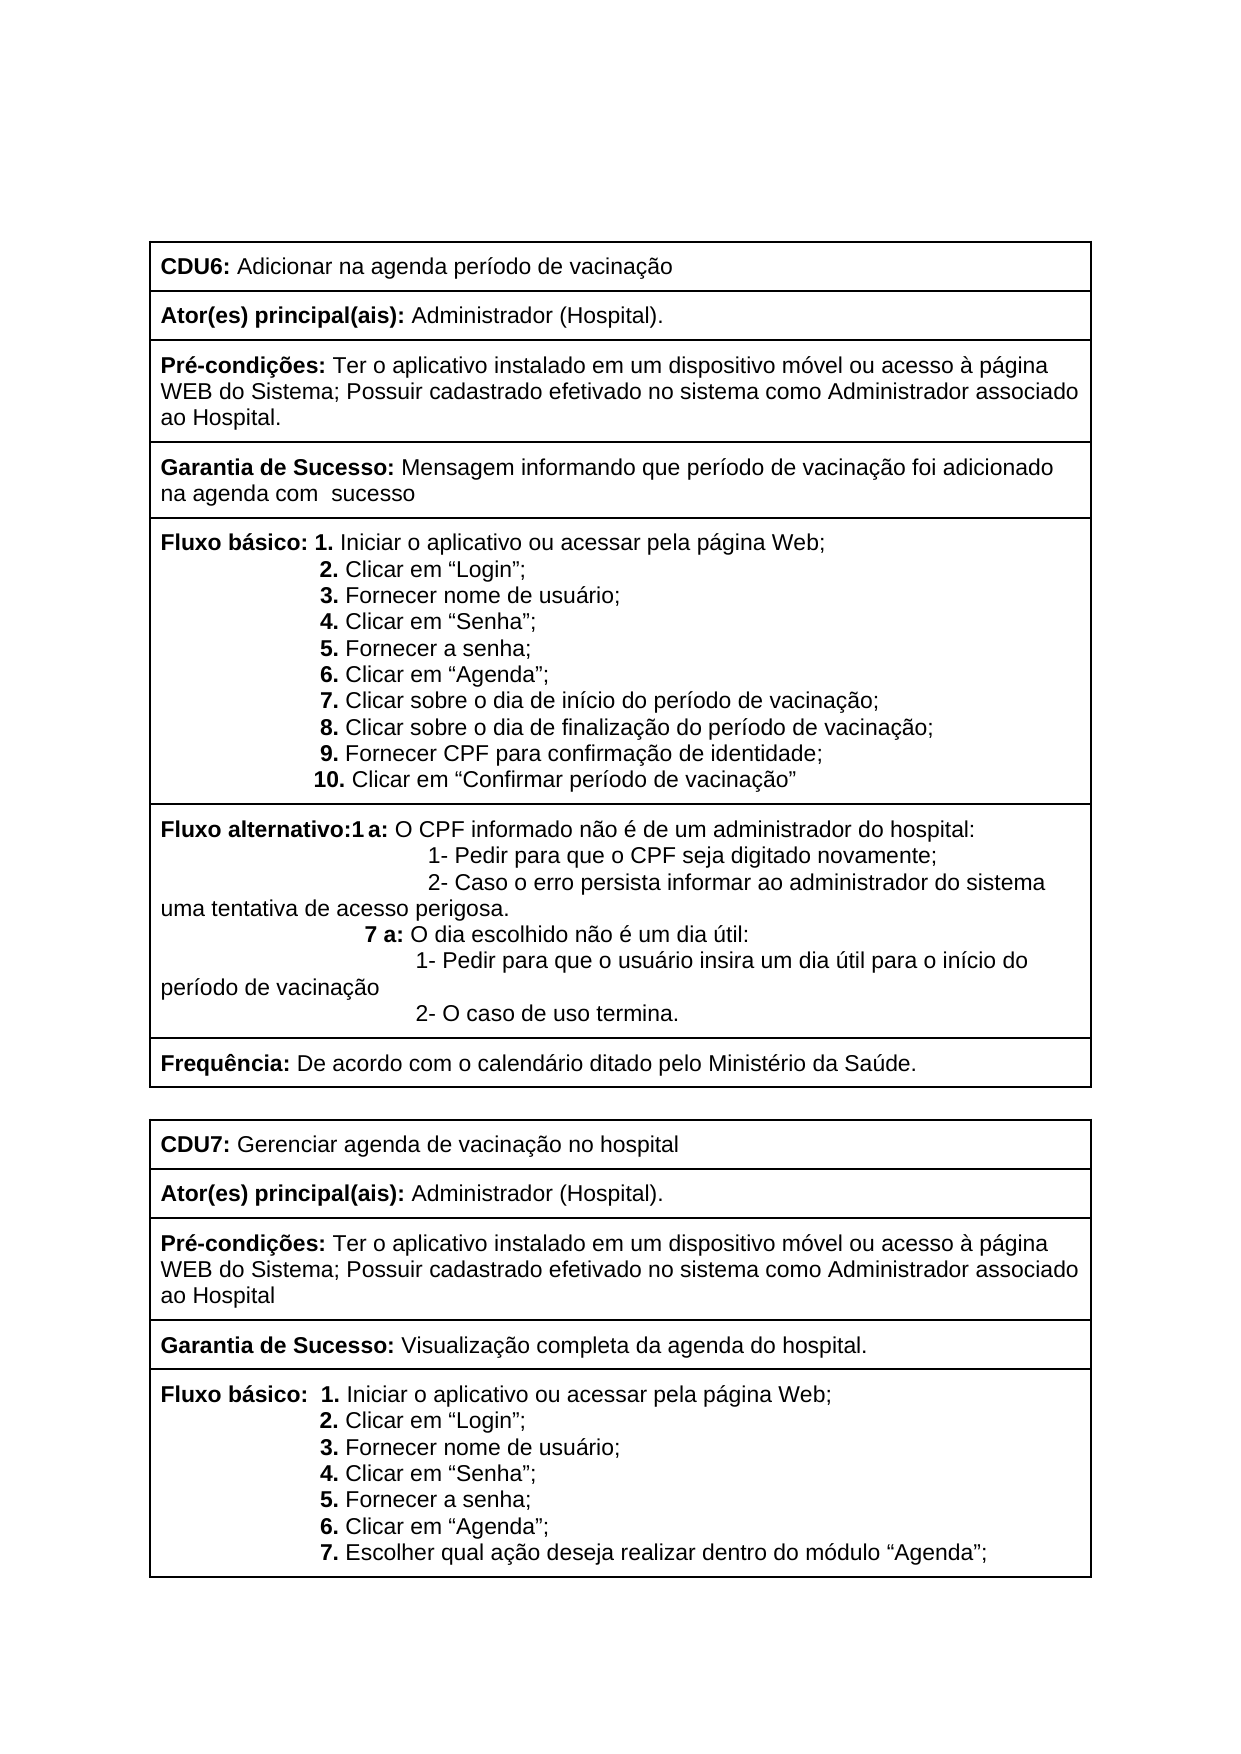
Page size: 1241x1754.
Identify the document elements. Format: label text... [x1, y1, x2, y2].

table_cell Pré-condições: Ter o aplicativo instalado em um dispositivo móvel ou acesso à página WEB do Sistema; Possuir cadastrado efetivado no sistema como Administrador associado ao Hospital. [151, 341, 1090, 441]
table_cell Fluxo alternativo:1 a: O CPF informado não é de um administrador do hospital: 1- Pedir para que o CPF seja digitado novamente; 2- Caso o erro persista informar ao administrador do sistema uma tentativa de acesso perigosa. 7 a: O dia escolhido não é um dia útil: 1- Pedir para que o usuário insira um dia útil para o início do período de vacinação 2- O caso de uso termina. [151, 805, 1090, 1037]
table_cell Fluxo básico: 1. Iniciar o aplicativo ou acessar pela página Web; 2. Clicar em “Login”; 3. Fornecer nome de usuário; 4. Clicar em “Senha”; 5. Fornecer a senha; 6. Clicar em “Agenda”; 7. Clicar sobre o dia de início do período de vacinação; 8. Clicar sobre o dia de finalização do período de vacinação; 9. Fornecer CPF para confirmação de identidade; 10. Clicar em “Confirmar período de vacinação” [151, 519, 1090, 803]
table_cell Pré-condições: Ter o aplicativo instalado em um dispositivo móvel ou acesso à página WEB do Sistema; Possuir cadastrado efetivado no sistema como Administrador associado ao Hospital [151, 1219, 1090, 1319]
table_header CDU6: Adicionar na agenda período de vacinação [151, 243, 1090, 290]
table_cell Frequência: De acordo com o calendário ditado pelo Ministério da Saúde. [151, 1039, 1090, 1086]
table_header CDU7: Gerenciar agenda de vacinação no hospital [151, 1121, 1090, 1168]
table_cell Ator(es) principal(ais): Administrador (Hospital). [151, 292, 1090, 339]
table_cell Garantia de Sucesso: Visualização completa da agenda do hospital. [151, 1321, 1090, 1368]
table_cell Garantia de Sucesso: Mensagem informando que período de vacinação foi adicionado na agenda com sucesso [151, 443, 1090, 517]
table_cell Fluxo básico: 1. Iniciar o aplicativo ou acessar pela página Web; 2. Clicar em “Login”; 3. Fornecer nome de usuário; 4. Clicar em “Senha”; 5. Fornecer a senha; 6. Clicar em “Agenda”; 7. Escolher qual ação deseja realizar dentro do módulo “Agenda”; [151, 1370, 1090, 1576]
table_cell Ator(es) principal(ais): Administrador (Hospital). [151, 1170, 1090, 1217]
